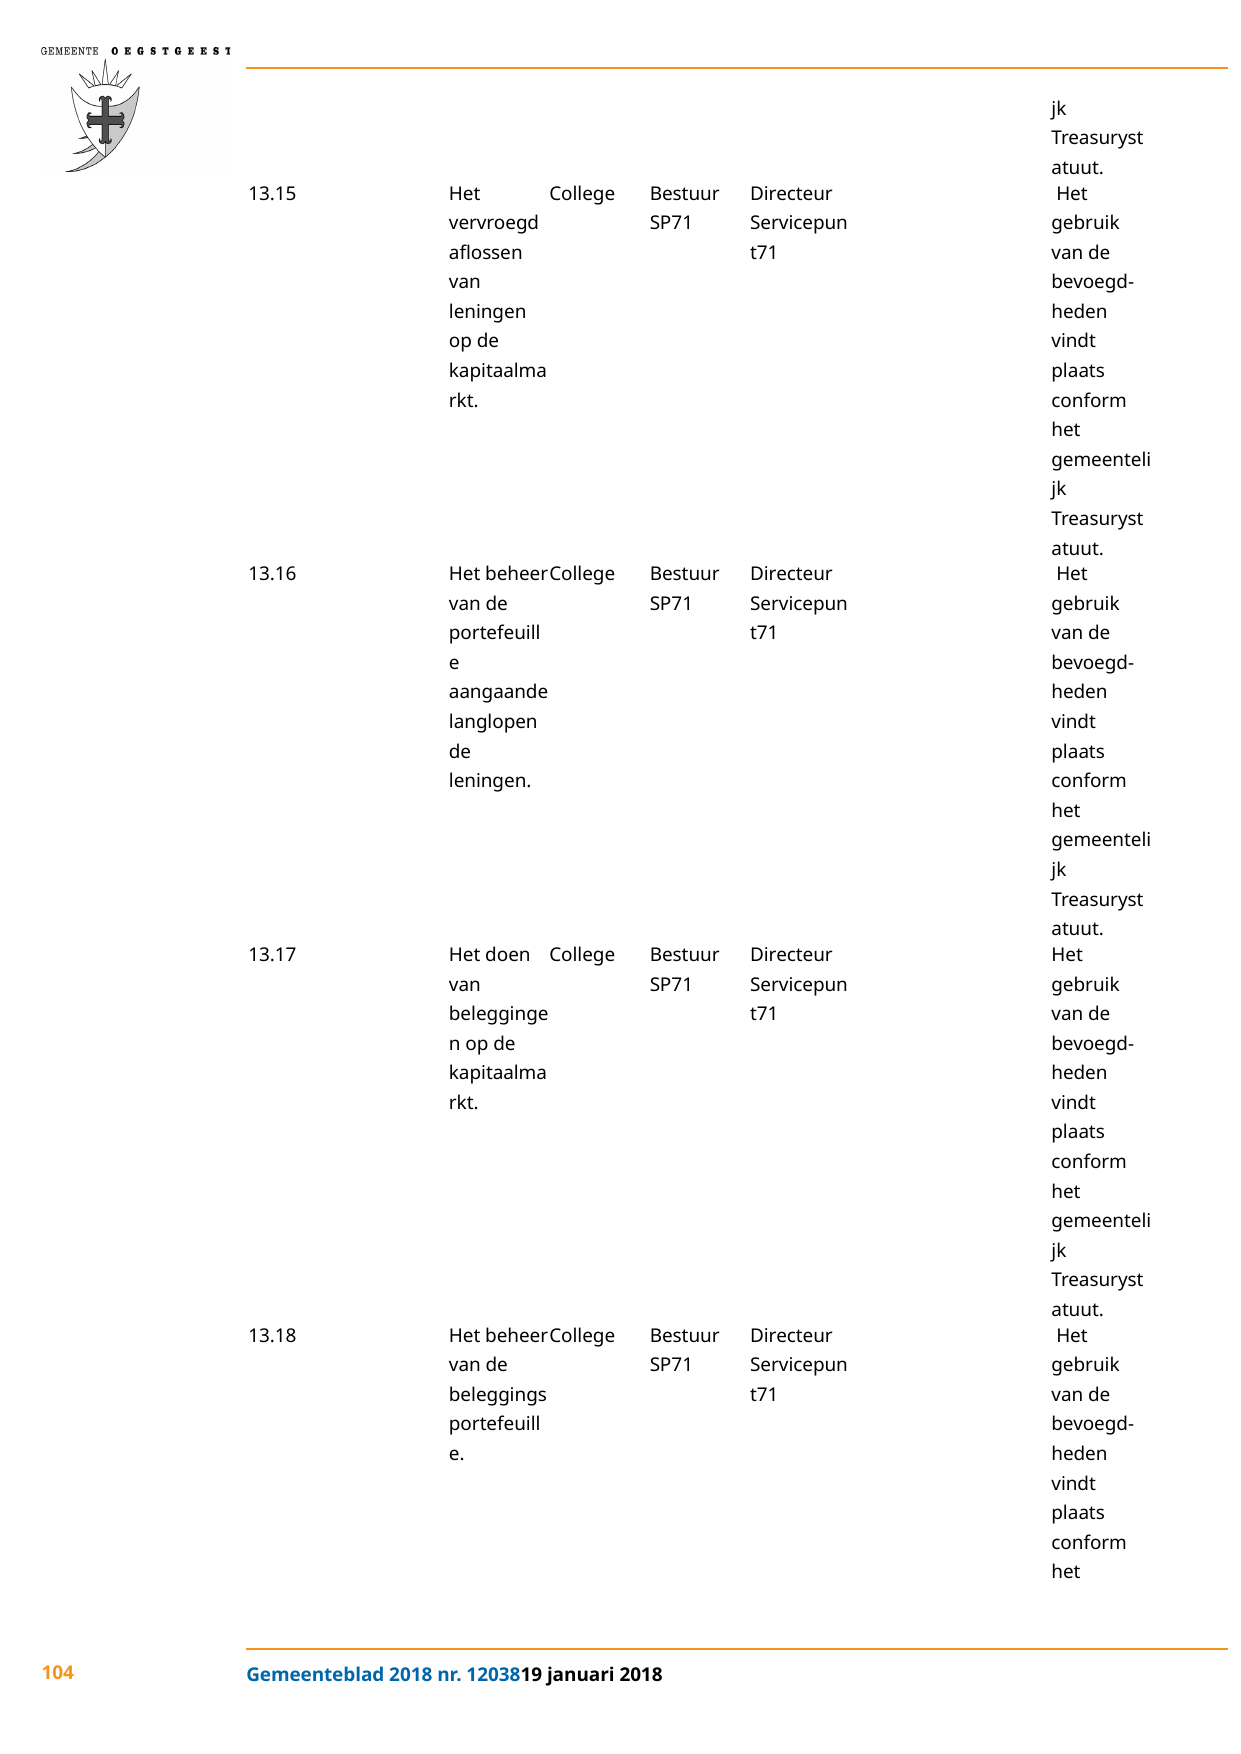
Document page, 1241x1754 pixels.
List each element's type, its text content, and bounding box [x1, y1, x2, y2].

table_cell [348, 95, 449, 180]
table_cell [348, 941, 449, 1322]
table_cell [348, 560, 449, 941]
table_cell [348, 180, 449, 560]
table_cell Het gebruik van de bevoegd-heden vindt plaats conform het gemeentelijk Treasurystatuut. [1051, 180, 1152, 560]
table_cell Directeur Servicepunt71 [750, 941, 850, 1322]
table_cell [850, 180, 951, 560]
table_cell Het gebruik van de bevoegd-heden vindt plaats conform het gemeentelijk Treasurystatuut. [1051, 560, 1152, 941]
table_cell jk Treasurystatuut. [1051, 95, 1152, 180]
table_cell Bestuur SP71 [650, 560, 750, 941]
table_cell [650, 95, 750, 180]
table_cell College [549, 1322, 649, 1584]
table_cell College [549, 560, 649, 941]
table_cell [850, 1322, 951, 1584]
table_cell [951, 95, 1051, 180]
table_cell [850, 95, 951, 180]
table_cell 13.17 [248, 941, 348, 1322]
table_cell 13.18 [248, 1322, 348, 1584]
table_cell Directeur Servicepunt71 [750, 180, 850, 560]
table_cell Directeur Servicepunt71 [750, 560, 850, 941]
table_cell [850, 941, 951, 1322]
table_cell Het gebruik van de bevoegd-heden vindt plaats conform het [1051, 1322, 1152, 1584]
table_cell [951, 560, 1051, 941]
table_cell [850, 560, 951, 941]
table_cell [951, 180, 1051, 560]
table_cell [951, 941, 1051, 1322]
table_cell [348, 1322, 449, 1584]
table_cell Bestuur SP71 [650, 180, 750, 560]
table_cell [549, 95, 649, 180]
table_cell 13.15 [248, 180, 348, 560]
picture [41, 47, 231, 172]
table_cell Directeur Servicepunt71 [750, 1322, 850, 1584]
table_cell Het beheer van de portefeuille aangaande langlopende leningen. [449, 560, 549, 941]
table_cell [951, 1322, 1051, 1584]
table_cell Het beheer van de beleggingsportefeuille. [449, 1322, 549, 1584]
table_cell 13.16 [248, 560, 348, 941]
table_cell [750, 95, 850, 180]
table_cell Bestuur SP71 [650, 1322, 750, 1584]
table_cell Het doen van beleggingen op de kapitaalmarkt. [449, 941, 549, 1322]
table_cell [248, 95, 348, 180]
table_cell [449, 95, 549, 180]
table_cell Het vervroegd aflossen van leningen op de kapitaalmarkt. [449, 180, 549, 560]
table_cell Het gebruik van de bevoegd-heden vindt plaats conform het gemeentelijk Treasurystatuut. [1051, 941, 1152, 1322]
table_cell Bestuur SP71 [650, 941, 750, 1322]
table_cell College [549, 180, 649, 560]
table_cell College [549, 941, 649, 1322]
